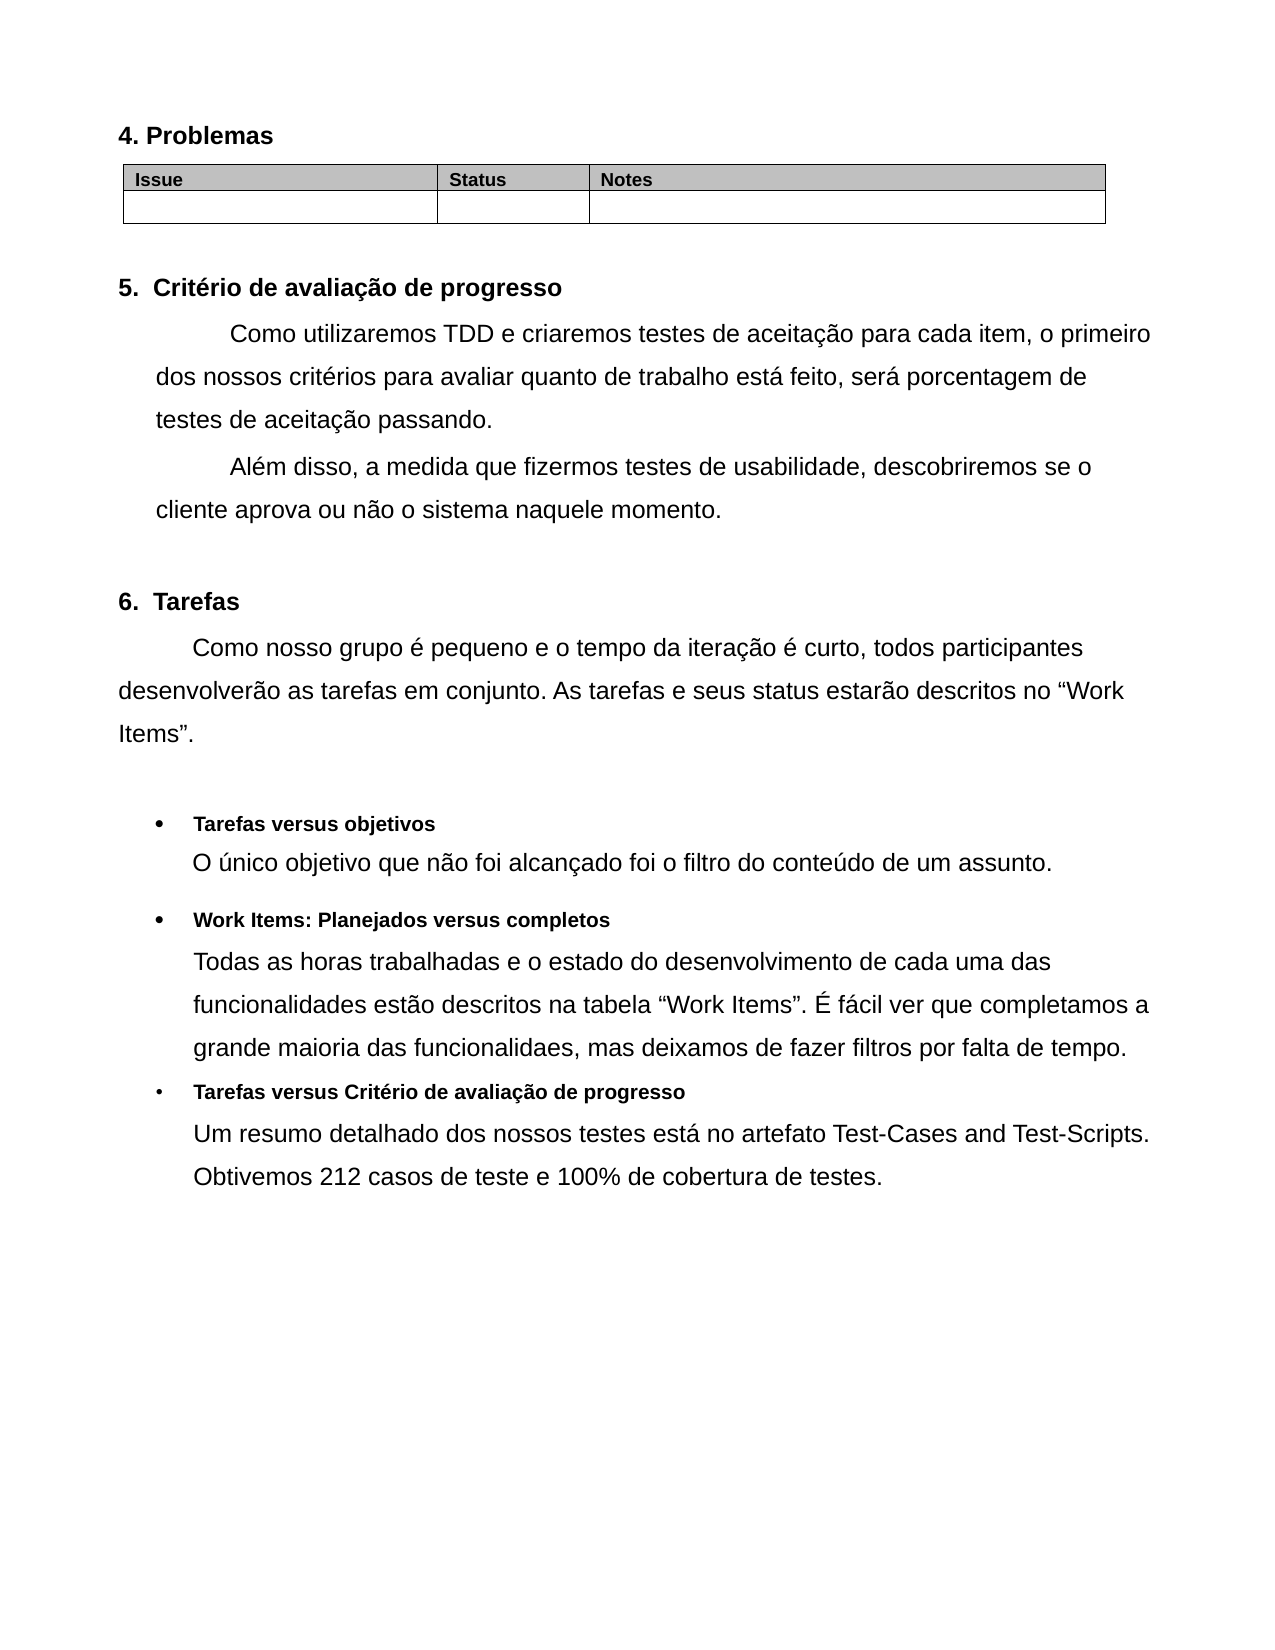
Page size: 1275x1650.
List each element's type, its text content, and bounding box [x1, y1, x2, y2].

table_header Issue [124, 165, 437, 190]
table_cell [124, 191, 437, 223]
subtitle 6. Tarefas [118, 587, 1157, 616]
table_header Notes [590, 165, 1105, 190]
subtitle Tarefas versus Critério de avaliação de progresso [156, 1079, 1157, 1104]
subtitle 5. Critério de avaliação de progresso [118, 273, 1157, 302]
list Todas as horas trabalhadas e o estado do desenvolvimento de cada uma das funcionalidades estão descritos na tabela “Work Items”. É fácil ver que completamos a grande maioria das funcionalidaes, mas deixamos de fazer filtros por falta de tempo. [193, 947, 1157, 1062]
table_cell [438, 191, 589, 223]
text Como utilizaremos TDD e criaremos testes de aceitação para cada item, o primeiro dos nossos critérios para avaliar quanto de trabalho está feito, será porcentagem de testes de aceitação passando. [118, 319, 1157, 434]
table_cell [590, 191, 1105, 223]
text O único objetivo que não foi alcançado foi o filtro do conteúdo de um assunto. [118, 848, 1157, 876]
text Um resumo detalhado dos nossos testes está no artefato Test-Cases and Test-Scripts. Obtivemos 212 casos de teste e 100% de cobertura de testes. [193, 1119, 1157, 1191]
subtitle Tarefas versus objetivos [156, 812, 1157, 836]
subtitle 4. Problemas [118, 121, 1157, 150]
subtitle Work Items: Planejados versus completos [156, 908, 1157, 932]
table_header Status [438, 165, 589, 190]
text Como nosso grupo é pequeno e o tempo da iteração é curto, todos participantes desenvolverão as tarefas em conjunto. As tarefas e seus status estarão descritos no “Work Items”. [118, 633, 1157, 748]
text Além disso, a medida que fizermos testes de usabilidade, descobriremos se o cliente aprova ou não o sistema naquele momento. [118, 451, 1157, 523]
